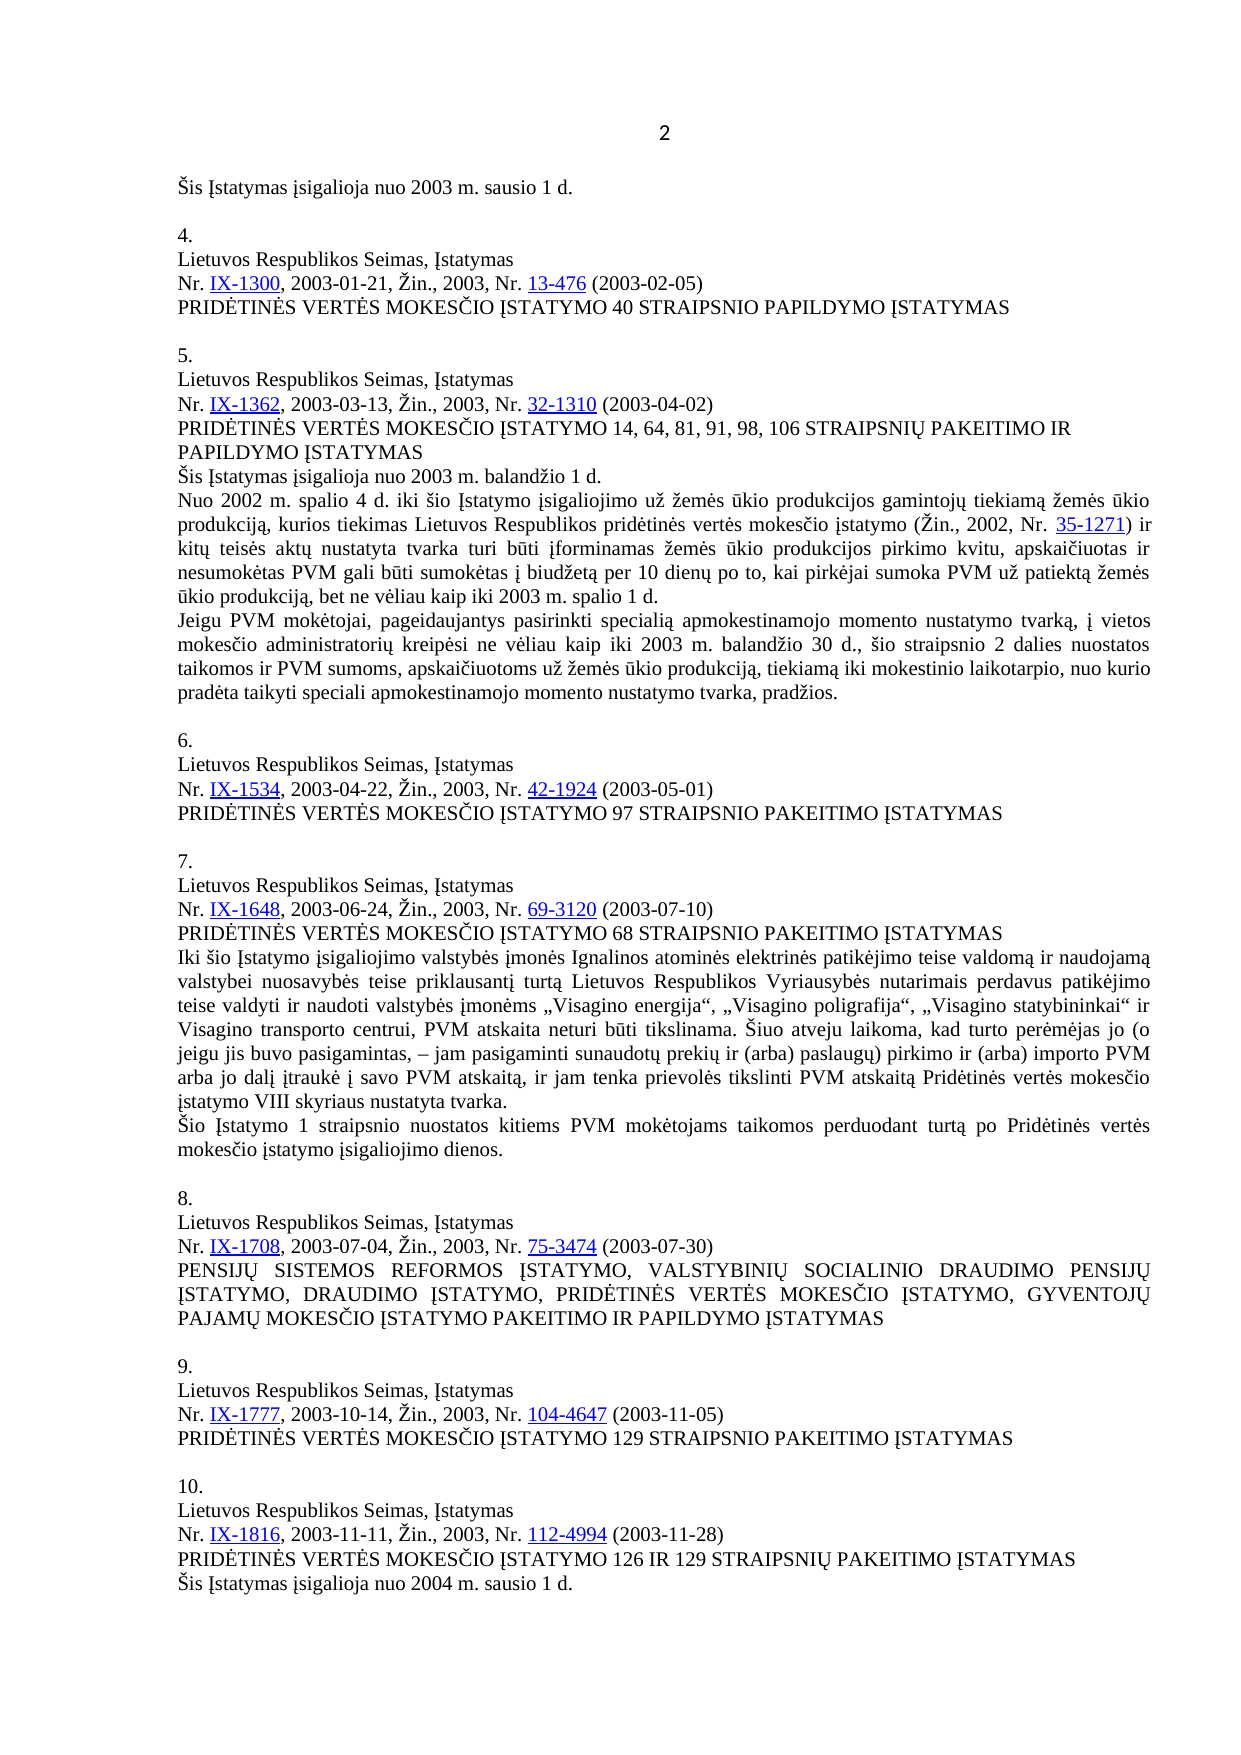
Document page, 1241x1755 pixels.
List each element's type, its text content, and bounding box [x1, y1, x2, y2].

text Iki šio Įstatymo įsigaliojimo valstybės įmonės Ignalinos atominės elektrinės patikėjimo teise valdomą ir naudojamą valstybei nuosavybės teise priklausantį turtą Lietuvos Respublikos Vyriausybės nutarimais perdavus patikėjimo teise valdyti ir naudoti valstybės įmonėms „Visagino energija“, „Visagino poligrafija“, „Visagino statybininkai“ ir Visagino transporto centrui, PVM atskaita neturi būti tikslinama. Šiuo atveju laikoma, kad turto perėmėjas jo (o jeigu jis buvo pasigamintas, – jam pasigaminti sunaudotų prekių ir (arba) paslaugų) pirkimo ir (arba) importo PVM arba jo dalį įtraukė į savo PVM atskaitą, ir jam tenka prievolės tikslinti PVM atskaitą Pridėtinės vertės mokesčio įstatymo VIII skyriaus nustatyta tvarka. [177, 945, 1152, 1113]
text PENSIJŲ SISTEMOS REFORMOS ĮSTATYMO, VALSTYBINIŲ SOCIALINIO DRAUDIMO PENSIJŲ ĮSTATYMO, DRAUDIMO ĮSTATYMO, PRIDĖTINĖS VERTĖS MOKESČIO ĮSTATYMO, GYVENTOJŲ PAJAMŲ MOKESČIO ĮSTATYMO PAKEITIMO IR PAPILDYMO ĮSTATYMAS [177, 1258, 1152, 1330]
text PRIDĖTINĖS VERTĖS MOKESČIO ĮSTATYMO 40 STRAIPSNIO PAPILDYMO ĮSTATYMAS [177, 295, 1152, 319]
text Šis Įstatymas įsigalioja nuo 2004 m. sausio 1 d. [177, 1571, 1152, 1594]
text Lietuvos Respublikos Seimas, Įstatymas [177, 1209, 1152, 1234]
text Nr. IX-1708, 2003-07-04, Žin., 2003, Nr. 75-3474 (2003-07-30) [177, 1234, 1152, 1258]
text Nr. IX-1816, 2003-11-11, Žin., 2003, Nr. 112-4994 (2003-11-28) [177, 1522, 1152, 1546]
text Lietuvos Respublikos Seimas, Įstatymas [177, 247, 1152, 271]
text Nr. IX-1300, 2003-01-21, Žin., 2003, Nr. 13-476 (2003-02-05) [177, 271, 1152, 295]
text Šis Įstatymas įsigalioja nuo 2003 m. sausio 1 d. [177, 175, 1152, 199]
text PRIDĖTINĖS VERTĖS MOKESČIO ĮSTATYMO 68 STRAIPSNIO PAKEITIMO ĮSTATYMAS [177, 921, 1152, 945]
text Lietuvos Respublikos Seimas, Įstatymas [177, 752, 1152, 776]
text PRIDĖTINĖS VERTĖS MOKESČIO ĮSTATYMO 97 STRAIPSNIO PAKEITIMO ĮSTATYMAS [177, 801, 1152, 824]
text 8. [177, 1186, 1152, 1209]
text Nuo 2002 m. spalio 4 d. iki šio Įstatymo įsigaliojimo už žemės ūkio produkcijos gamintojų tiekiamą žemės ūkio produkciją, kurios tiekimas Lietuvos Respublikos pridėtinės vertės mokesčio įstatymo (Žin., 2002, Nr. 35-1271) ir kitų teisės aktų nustatyta tvarka turi būti įforminamas žemės ūkio produkcijos pirkimo kvitu, apskaičiuotas ir nesumokėtas PVM gali būti sumokėtas į biudžetą per 10 dienų po to, kai pirkėjai sumoka PVM už patiektą žemės ūkio produkciją, bet ne vėliau kaip iki 2003 m. spalio 1 d. [177, 488, 1152, 608]
text PRIDĖTINĖS VERTĖS MOKESČIO ĮSTATYMO 14, 64, 81, 91, 98, 106 STRAIPSNIŲ PAKEITIMO IR PAPILDYMO ĮSTATYMAS [177, 416, 1152, 464]
text 4. [177, 223, 1152, 247]
text Šio Įstatymo 1 straipsnio nuostatos kitiems PVM mokėtojams taikomos perduodant turtą po Pridėtinės vertės mokesčio įstatymo įsigaliojimo dienos. [177, 1113, 1152, 1161]
text Jeigu PVM mokėtojai, pageidaujantys pasirinkti specialią apmokestinamojo momento nustatymo tvarką, į vietos mokesčio administratorių kreipėsi ne vėliau kaip iki 2003 m. balandžio 30 d., šio straipsnio 2 dalies nuostatos taikomos ir PVM sumoms, apskaičiuotoms už žemės ūkio produkciją, tiekiamą iki mokestinio laikotarpio, nuo kurio pradėta taikyti speciali apmokestinamojo momento nustatymo tvarka, pradžios. [177, 608, 1152, 704]
text Nr. IX-1534, 2003-04-22, Žin., 2003, Nr. 42-1924 (2003-05-01) [177, 776, 1152, 801]
text Nr. IX-1362, 2003-03-13, Žin., 2003, Nr. 32-1310 (2003-04-02) [177, 391, 1152, 416]
text Lietuvos Respublikos Seimas, Įstatymas [177, 1378, 1152, 1402]
text Šis Įstatymas įsigalioja nuo 2003 m. balandžio 1 d. [177, 464, 1152, 488]
text 6. [177, 728, 1152, 752]
text PRIDĖTINĖS VERTĖS MOKESČIO ĮSTATYMO 129 STRAIPSNIO PAKEITIMO ĮSTATYMAS [177, 1426, 1152, 1450]
text Lietuvos Respublikos Seimas, Įstatymas [177, 873, 1152, 897]
text 7. [177, 849, 1152, 873]
text Nr. IX-1648, 2003-06-24, Žin., 2003, Nr. 69-3120 (2003-07-10) [177, 897, 1152, 921]
text Nr. IX-1777, 2003-10-14, Žin., 2003, Nr. 104-4647 (2003-11-05) [177, 1402, 1152, 1426]
text 10. [177, 1474, 1152, 1498]
text Lietuvos Respublikos Seimas, Įstatymas [177, 1498, 1152, 1522]
text 5. [177, 343, 1152, 367]
text 9. [177, 1354, 1152, 1378]
text Lietuvos Respublikos Seimas, Įstatymas [177, 367, 1152, 391]
text PRIDĖTINĖS VERTĖS MOKESČIO ĮSTATYMO 126 IR 129 STRAIPSNIŲ PAKEITIMO ĮSTATYMAS [177, 1546, 1152, 1571]
